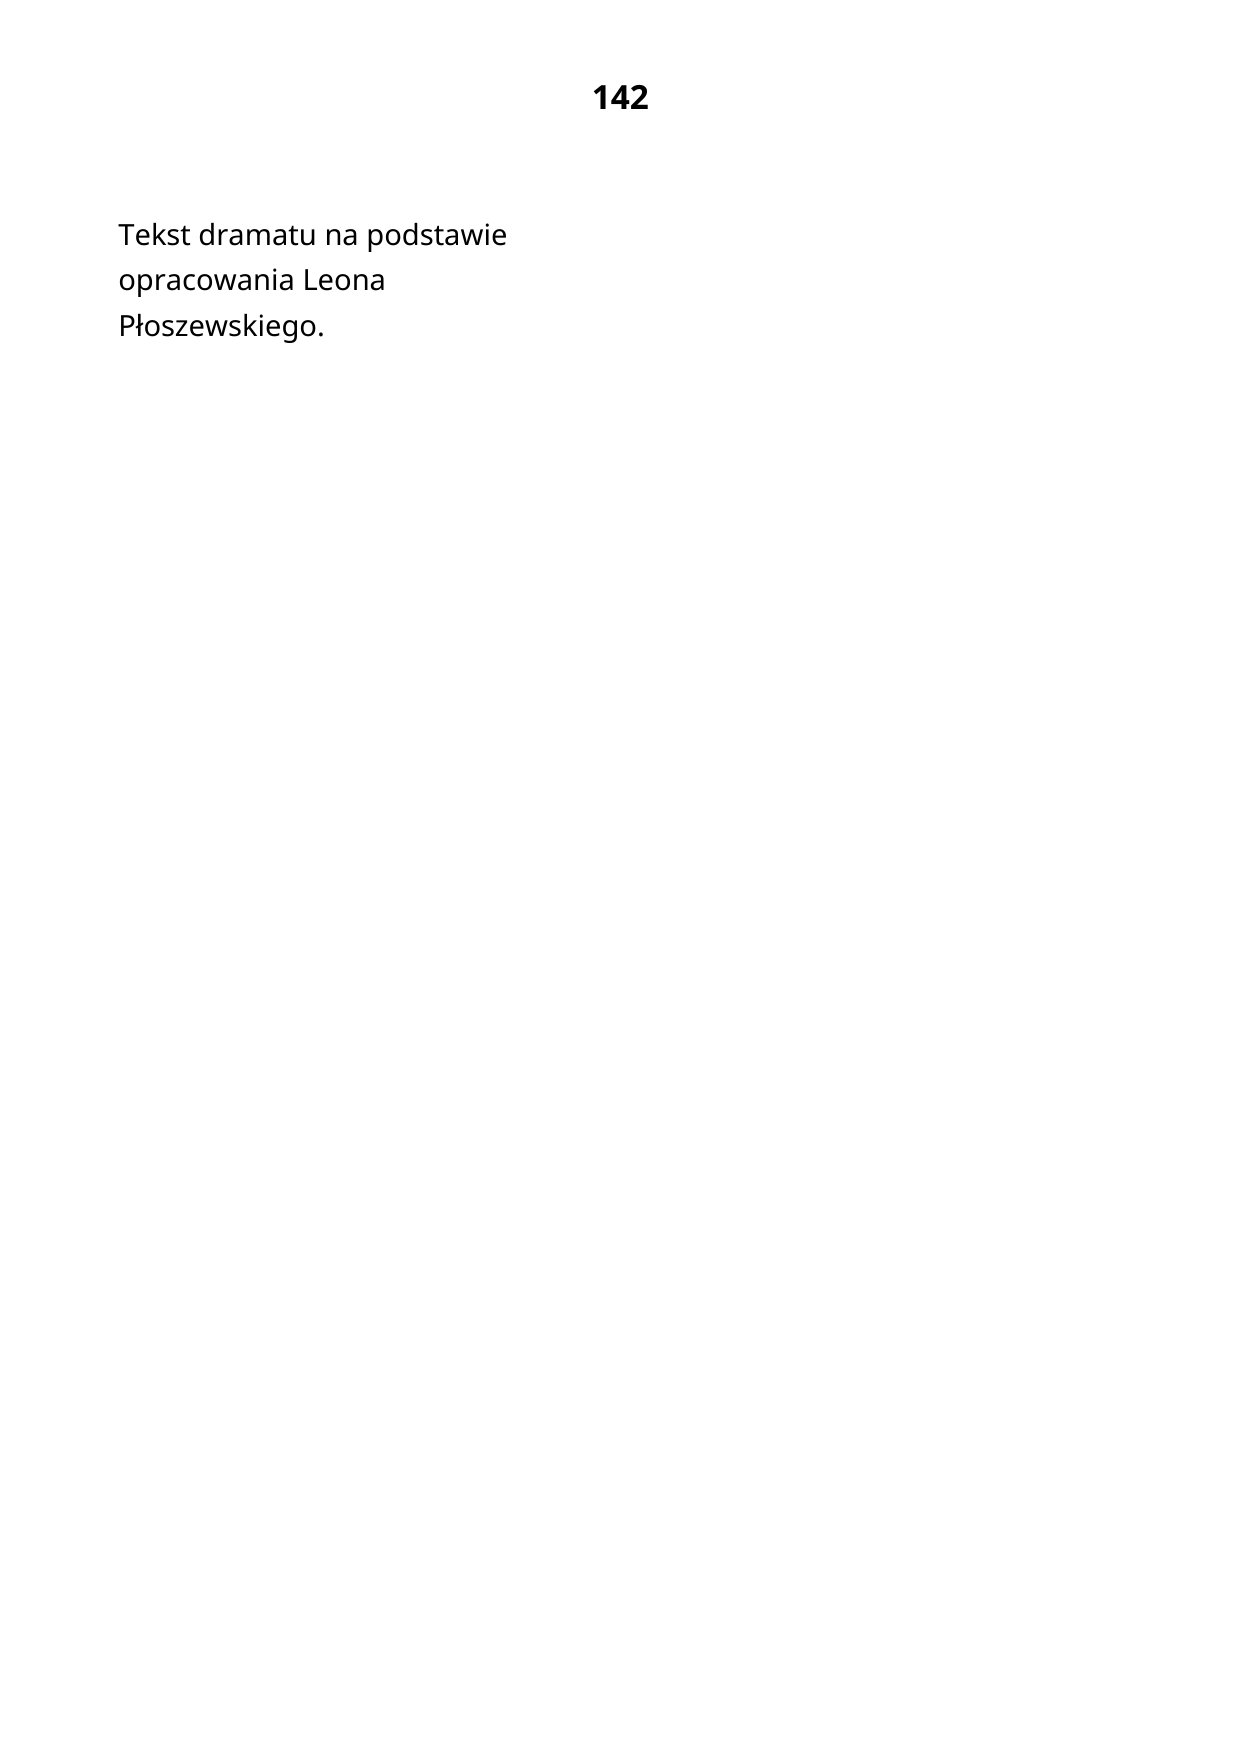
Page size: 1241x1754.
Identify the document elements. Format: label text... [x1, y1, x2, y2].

text Tekst dramatu na podstawie opracowania Leona Płoszewskiego. [118, 214, 583, 345]
